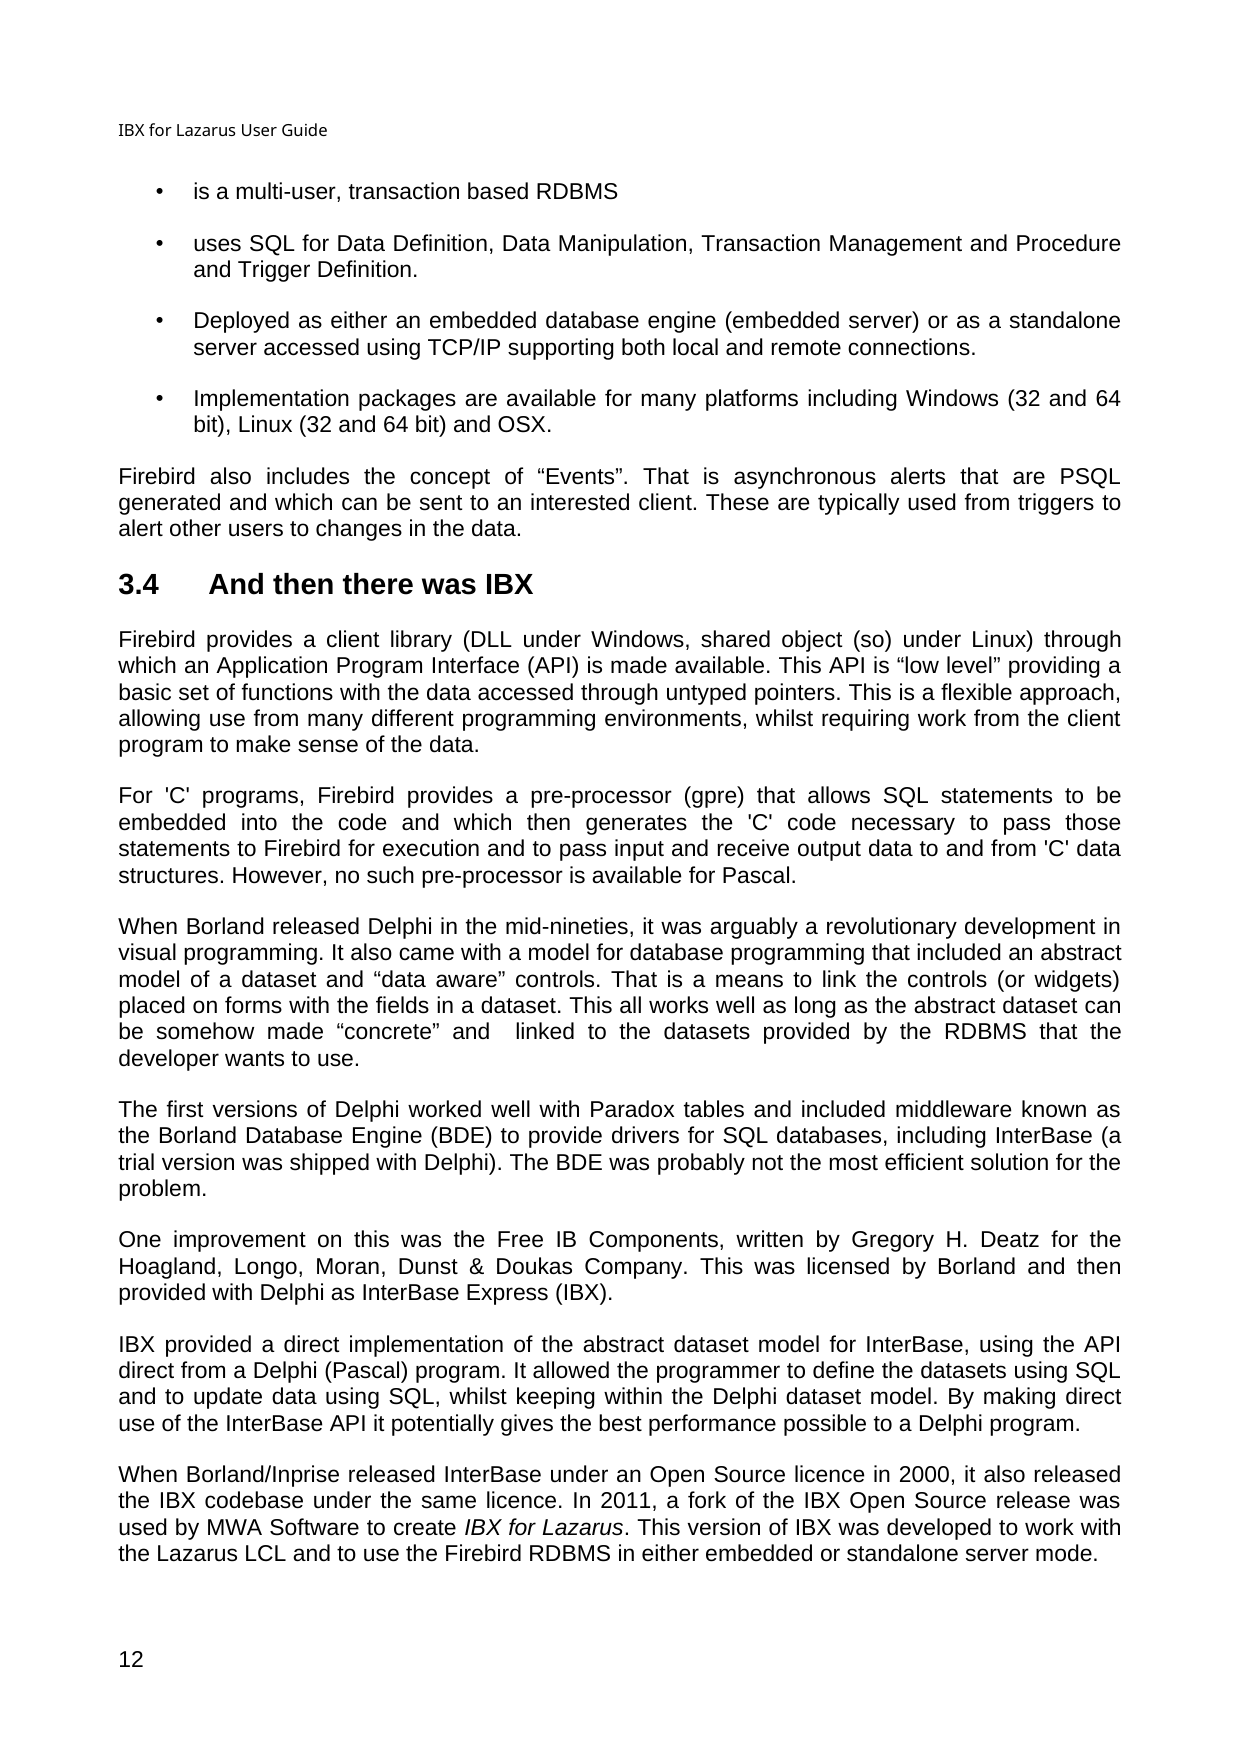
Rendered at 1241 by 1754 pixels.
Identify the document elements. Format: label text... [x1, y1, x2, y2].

list Deployed as either an embedded database engine (embedded server) or as a standalone server accessed using TCP/IP supporting both local and remote connections. [156, 307, 1122, 360]
subtitle And then there was IBX [118, 567, 1122, 600]
text For 'C' programs, Firebird provides a pre-processor (gpre) that allows SQL statements to be embedded into the code and which then generates the 'C' code necessary to pass those statements to Firebird for execution and to pass input and receive output data to and from 'C' data structures. However, no such pre-processor is available for Pascal. [118, 782, 1122, 888]
list uses SQL for Data Definition, Data Manipulation, Transaction Management and Procedure and Trigger Definition. [156, 229, 1122, 282]
text One improvement on this was the Free IB Components, written by Gregory H. Deatz for the Hoagland, Longo, Moran, Dunst & Doukas Company. This was licensed by Borland and then provided with Delphi as InterBase Express (IBX). [118, 1226, 1122, 1306]
text The first versions of Delphi worked well with Paradox tables and included middleware known as the Borland Database Engine (BDE) to provide drivers for SQL databases, including InterBase (a trial version was shipped with Delphi). The BDE was probably not the most efficient solution for the problem. [118, 1096, 1122, 1201]
text IBX provided a direct implementation of the abstract dataset model for InterBase, using the API direct from a Delphi (Pascal) program. It allowed the programmer to define the datasets using SQL and to update data using SQL, whilst keeping within the Delphi dataset model. By making direct use of the InterBase API it potentially gives the best performance possible to a Delphi program. [118, 1331, 1122, 1436]
text Firebird provides a client library (DLL under Windows, shared object (so) under Linux) through which an Application Program Interface (API) is made available. This API is “low level” providing a basic set of functions with the data accessed through untyped pointers. This is a flexible approach, allowing use from many different programming environments, whilst requiring work from the client program to make sense of the data. [118, 626, 1122, 757]
text When Borland released Delphi in the mid-nineties, it was arguably a revolutionary development in visual programming. It also came with a model for database programming that included an abstract model of a dataset and “data aware” controls. That is a means to link the controls (or widgets) placed on forms with the fields in a dataset. This all works well as long as the abstract dataset can be somehow made “concrete” and linked to the datasets provided by the RDBMS that the developer wants to use. [118, 913, 1122, 1071]
list is a multi-user, transaction based RDBMS [156, 178, 1122, 204]
text When Borland/Inprise released InterBase under an Open Source licence in 2000, it also released the IBX codebase under the same licence. In 2011, a fork of the IBX Open Source release was used by MWA Software to create IBX for Lazarus. This version of IBX was developed to work with the Lazarus LCL and to use the Firebird RDBMS in either embedded or standalone server mode. [118, 1461, 1122, 1566]
list Implementation packages are available for many platforms including Windows (32 and 64 bit), Linux (32 and 64 bit) and OSX. [156, 385, 1122, 438]
text Firebird also includes the concept of “Events”. That is asynchronous alerts that are PSQL generated and which can be sent to an interested client. These are typically used from triggers to alert other users to changes in the data. [118, 463, 1122, 542]
